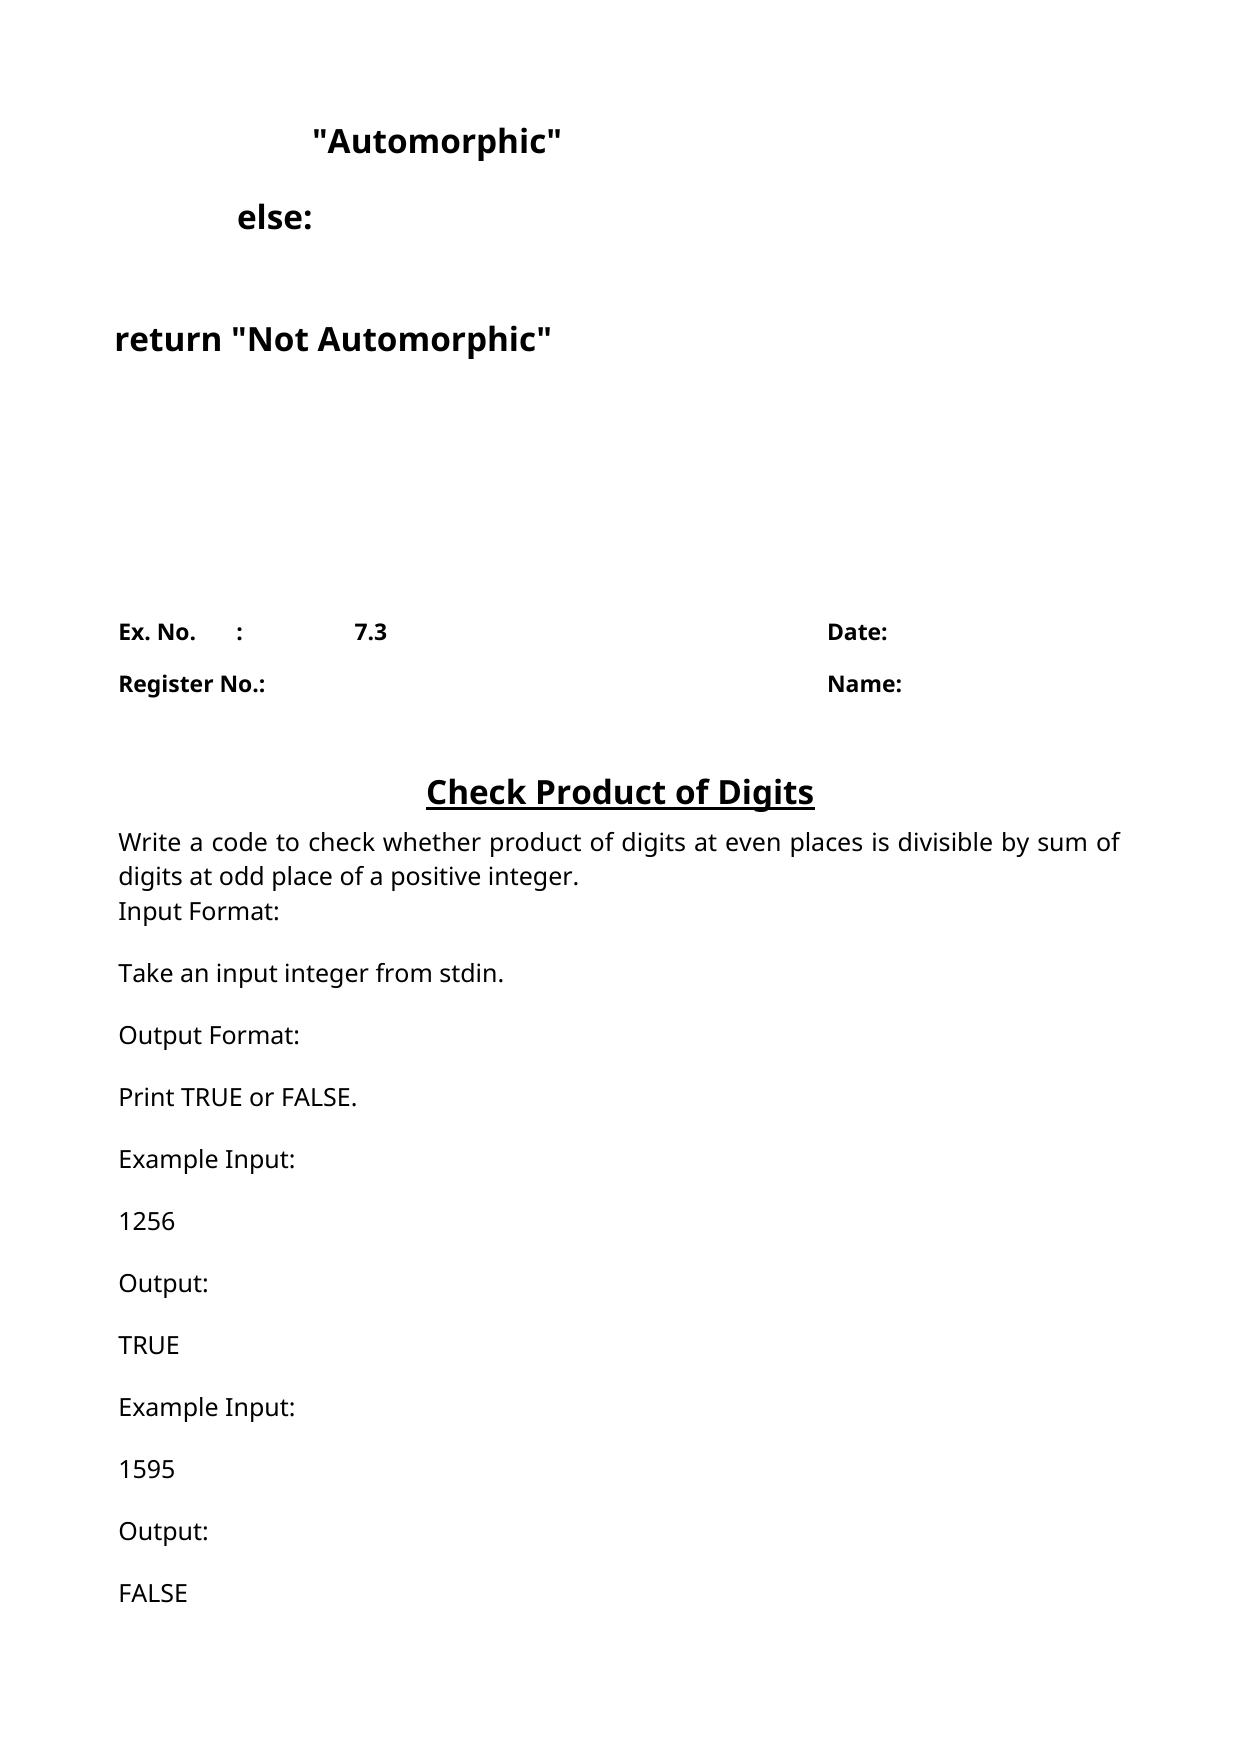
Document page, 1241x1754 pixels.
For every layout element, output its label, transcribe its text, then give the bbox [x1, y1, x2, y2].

text return "Not Automorphic" [114, 316, 1122, 362]
text Print TRUE or FALSE. [118, 1079, 1122, 1113]
text Write a code to check whether product of digits at even places is divisible by sum of digits at odd place of a positive integer. [118, 825, 1122, 893]
text else: [237, 194, 1122, 239]
text Take an input integer from stdin. [118, 955, 1122, 989]
text Output: [118, 1514, 1122, 1548]
text 1595 [118, 1452, 1122, 1486]
text Output: [118, 1266, 1122, 1300]
text Output Format: [118, 1017, 1122, 1051]
text Ex. No. : 7.3 Date: [118, 616, 1122, 647]
text Register No.: Name: [118, 668, 1122, 699]
text Example Input: [118, 1141, 1122, 1176]
text "Automorphic" [237, 118, 713, 163]
text TRUE [118, 1328, 1122, 1362]
text 1256 [118, 1203, 1122, 1238]
text Input Format: [118, 893, 1122, 927]
text Example Input: [118, 1390, 1122, 1424]
text Check Product of Digits [118, 769, 1122, 814]
text FALSE [118, 1576, 1122, 1610]
